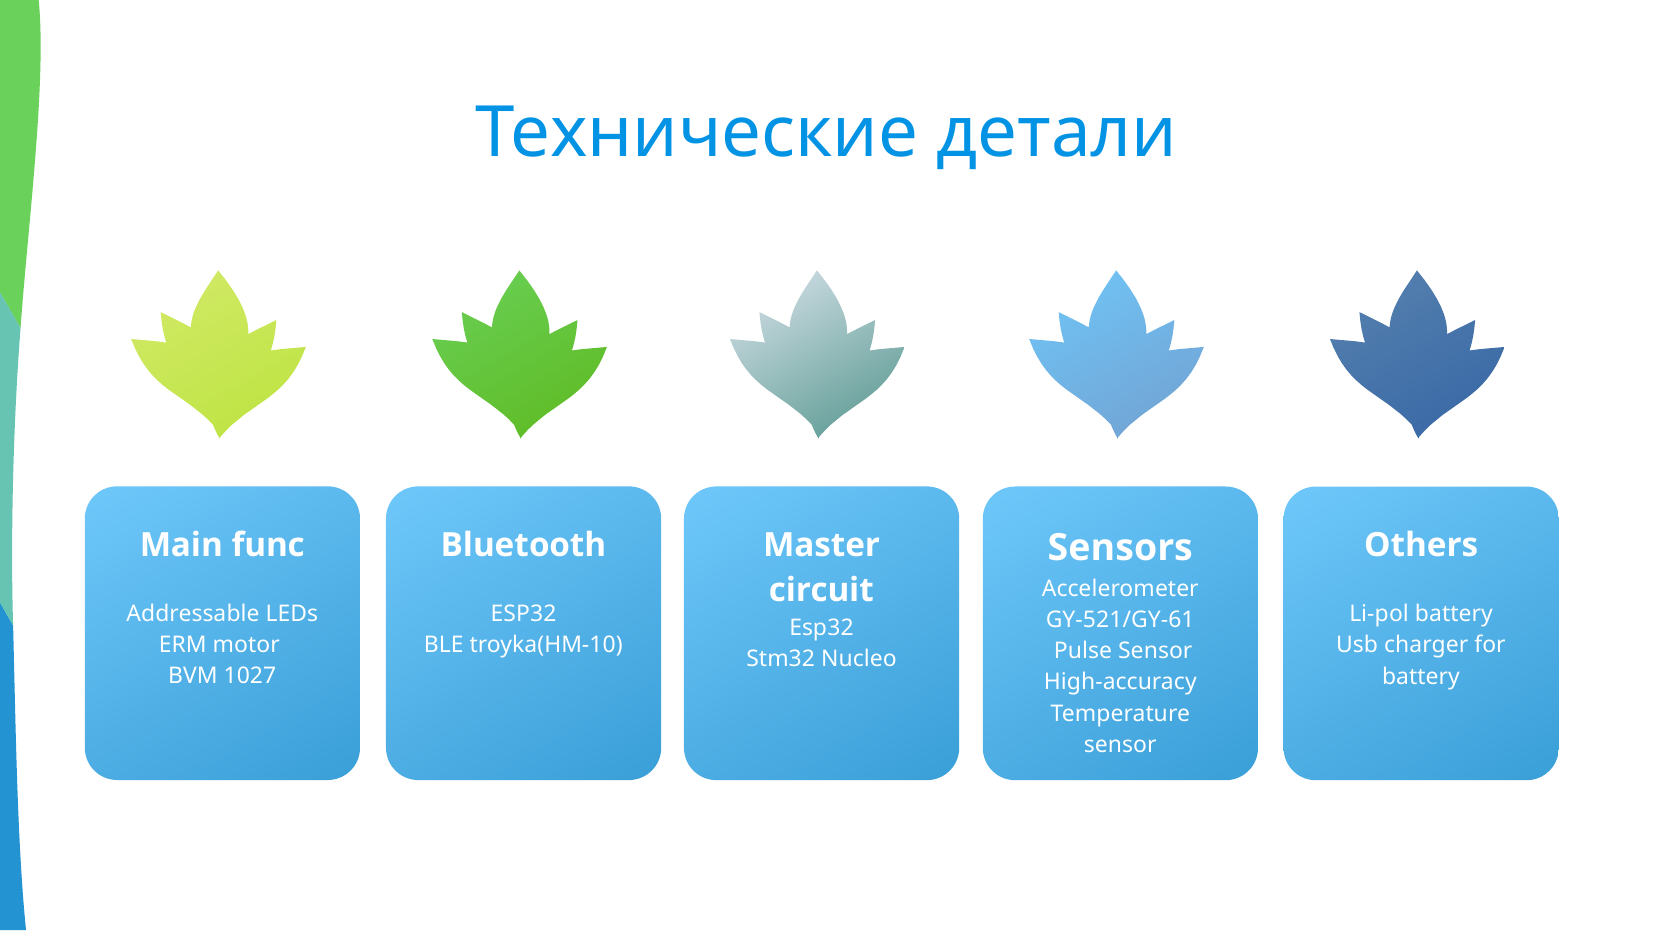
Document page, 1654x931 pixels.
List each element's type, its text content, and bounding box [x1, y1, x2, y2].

text_box Main func Addressable LEDs ERM motor BVM 1027 [84, 486, 361, 781]
text_box Sensors Accelerometer GY-521/GY-61 Pulse Sensor High-accuracy Temperature sensor [982, 486, 1259, 781]
text_box Master circuit Esp32 Stm32 Nucleo [683, 486, 960, 781]
text_box [432, 270, 607, 439]
text_box Others Li-pol battery Usb charger for battery [1283, 486, 1559, 781]
text_box Технические детали [0, 78, 1654, 178]
text_box [131, 270, 306, 439]
text_box Bluetooth ESP32 BLE troyka(HM-10) [385, 486, 662, 781]
text_box [729, 270, 905, 439]
text_box [1329, 270, 1505, 439]
text_box [1029, 270, 1204, 439]
